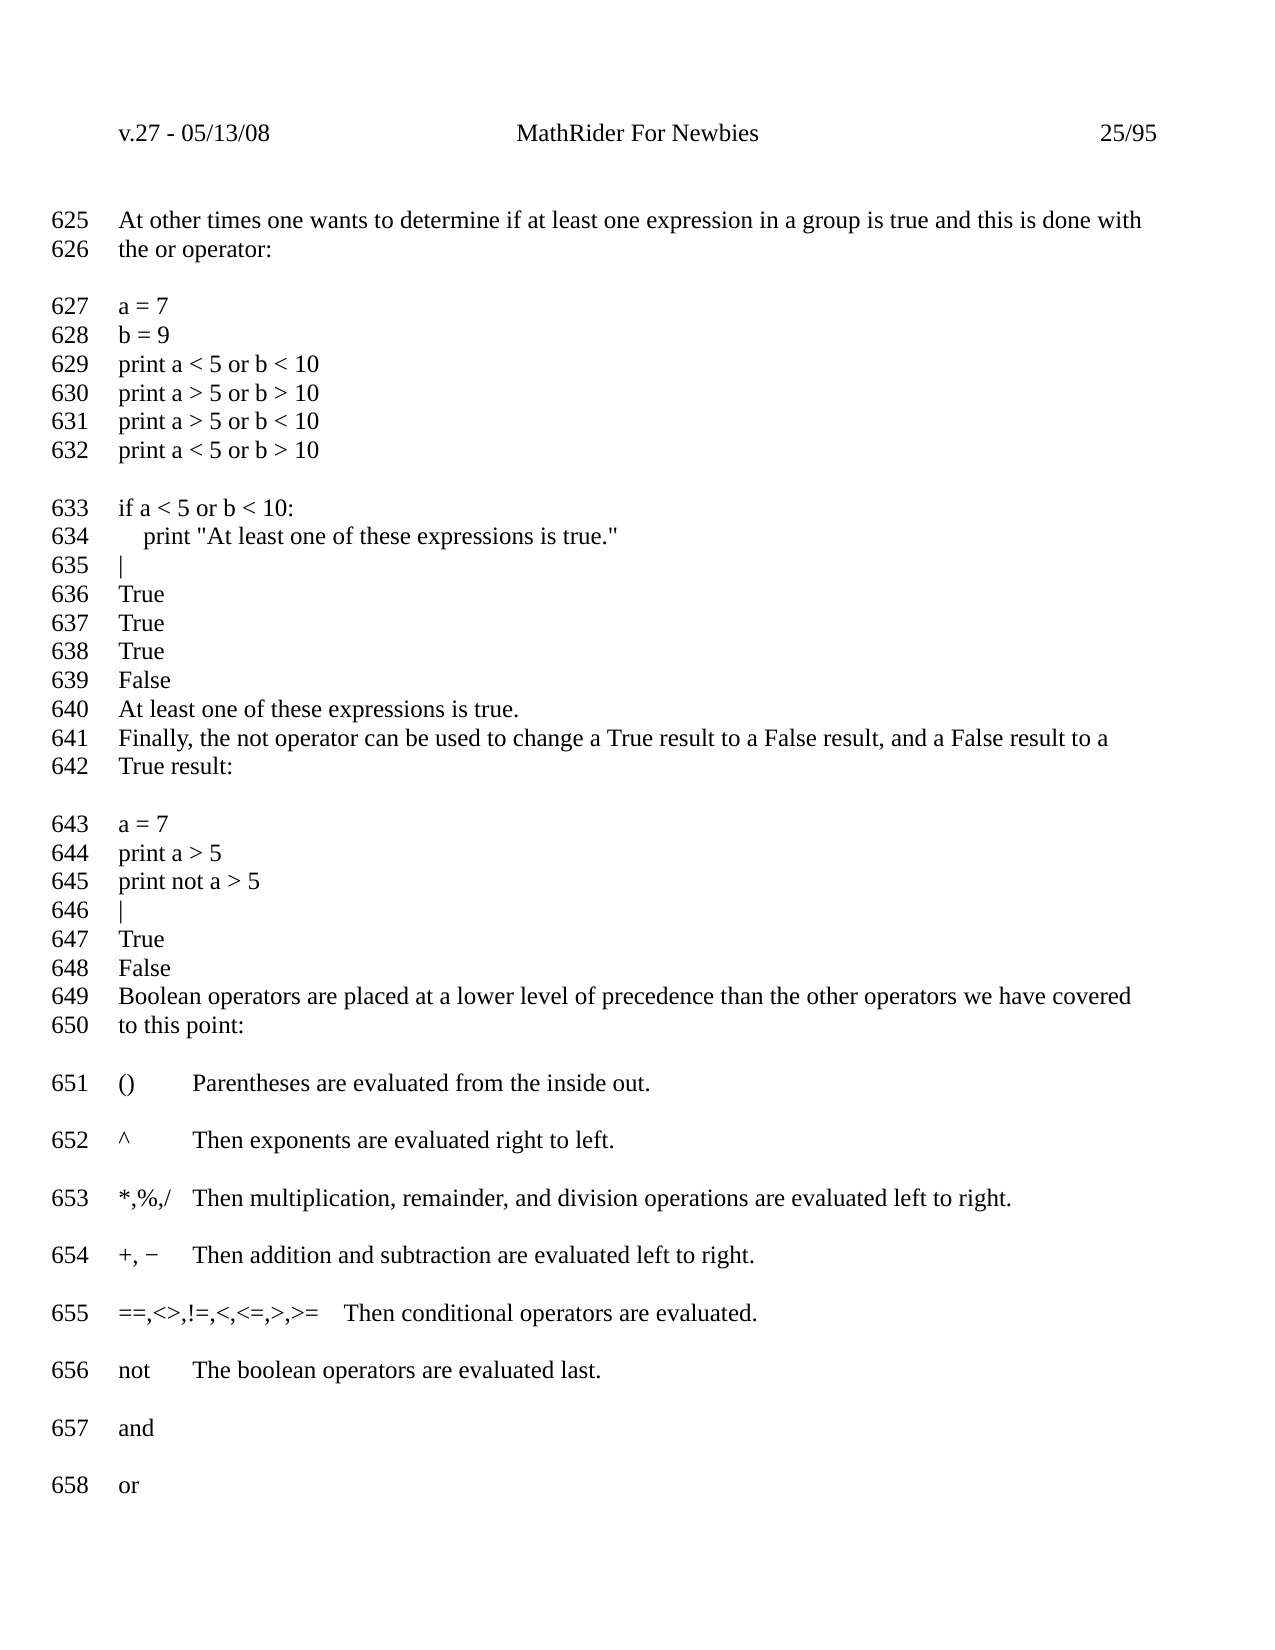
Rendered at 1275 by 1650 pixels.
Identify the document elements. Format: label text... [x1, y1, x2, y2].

text True [118, 924, 1157, 953]
text True [118, 636, 1157, 665]
text True [118, 608, 1157, 636]
text Boolean operators are placed at a lower level of precedence than the other operators we have covered to this point: [118, 981, 1157, 1039]
text print a > 5 or b > 10 [118, 378, 1157, 406]
text not The boolean operators are evaluated last. [118, 1355, 1157, 1384]
text At least one of these expressions is true. [118, 694, 1157, 723]
text False [118, 665, 1157, 694]
text print "At least one of these expressions is true." [118, 521, 1157, 550]
text print a > 5 [118, 838, 1157, 866]
text () Parentheses are evaluated from the inside out. [118, 1068, 1157, 1096]
text False [118, 953, 1157, 981]
text a = 7 [118, 809, 1157, 838]
text | [118, 895, 1157, 924]
text At other times one wants to determine if at least one expression in a group is true and this is done with the or operator: [118, 205, 1157, 263]
text print not a > 5 [118, 866, 1157, 895]
text print a < 5 or b < 10 [118, 349, 1157, 378]
text a = 7 [118, 291, 1157, 320]
text Finally, the not operator can be used to change a True result to a False result, and a False result to a True result: [118, 723, 1157, 780]
text True [118, 579, 1157, 608]
text and [118, 1413, 1157, 1441]
text print a < 5 or b > 10 [118, 435, 1157, 464]
text +, − Then addition and subtraction are evaluated left to right. [118, 1240, 1157, 1269]
text or [118, 1470, 1157, 1499]
text ^ Then exponents are evaluated right to left. [118, 1125, 1157, 1154]
text if a < 5 or b < 10: [118, 493, 1157, 521]
text *,%,/ Then multiplication, remainder, and division operations are evaluated left to right. [118, 1183, 1157, 1211]
text | [118, 550, 1157, 579]
text b = 9 [118, 320, 1157, 349]
text ==,<>,!=,<,<=,>,>= Then conditional operators are evaluated. [118, 1298, 1157, 1326]
text print a > 5 or b < 10 [118, 406, 1157, 435]
